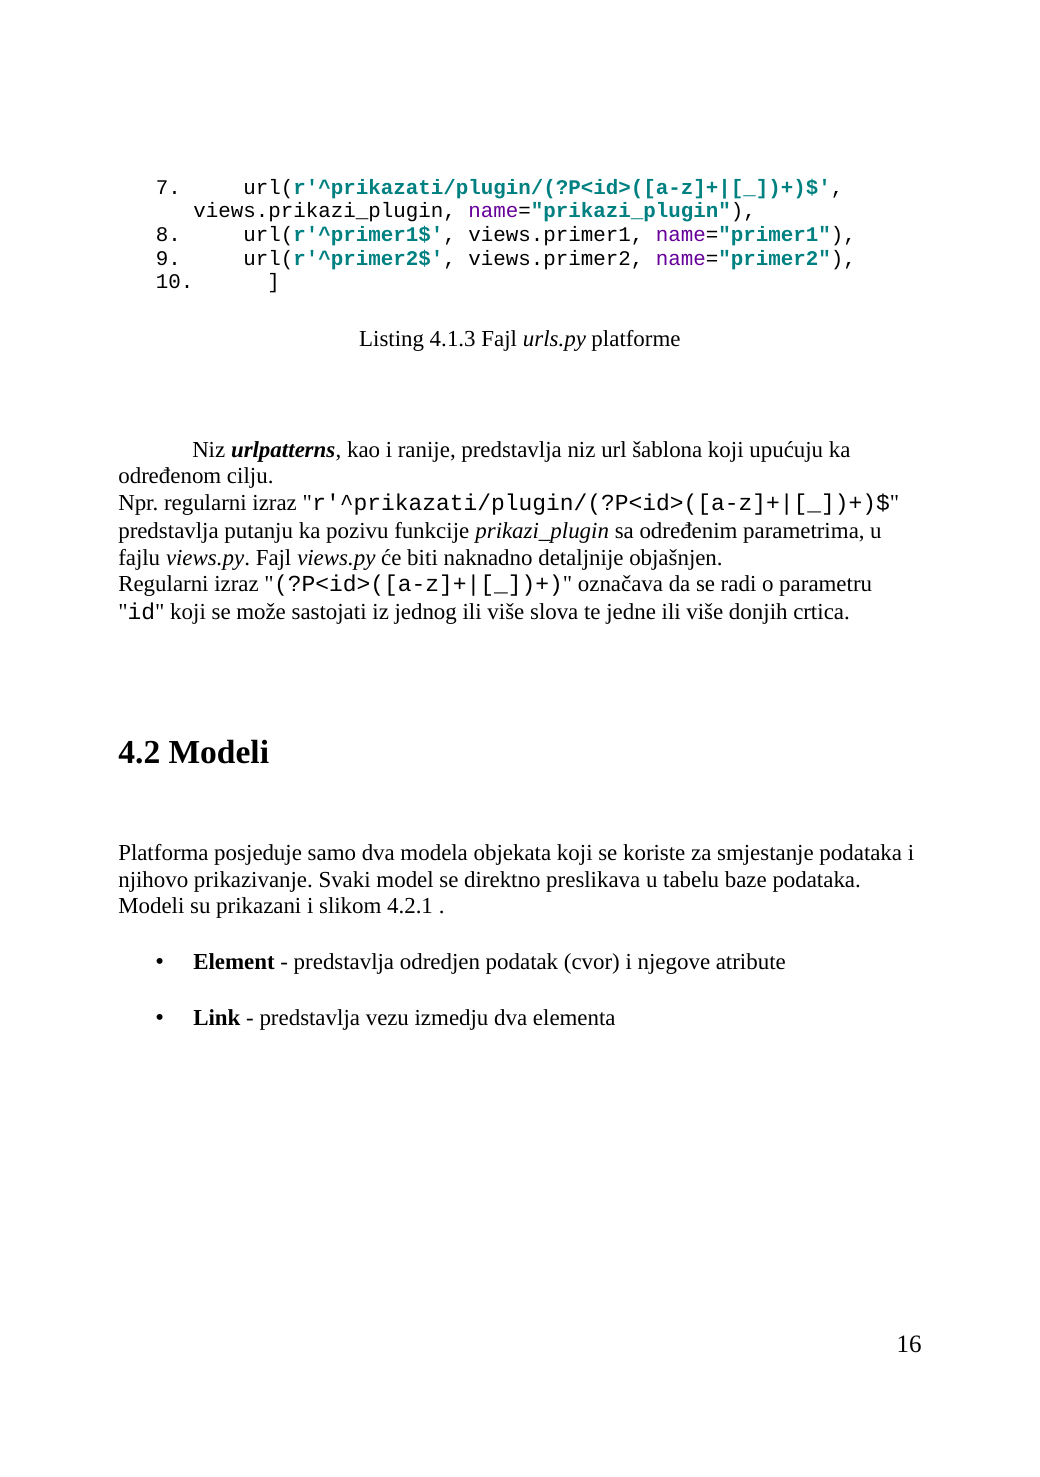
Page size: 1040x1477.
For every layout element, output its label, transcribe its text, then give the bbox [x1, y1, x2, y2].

list url(r'^primer2$', views.primer2, name="primer2"), [156, 248, 921, 271]
text Regularni izraz "(?P<id>([a-z]+|[_])+)" označava da se radi o parametru "id" koji se može sastojati iz jednog ili više slova te jedne ili više donjih crtica. [118, 570, 921, 626]
list ] [156, 271, 921, 295]
subtitle 4.2 Modeli [118, 732, 921, 771]
text Platforma posjeduje samo dva modela objekata koji se koriste za smjestanje podataka i njihovo prikazivanje. Svaki model se direktno preslikava u tabelu baze podataka. Modeli su prikazani i slikom 4.2.1 . [118, 839, 921, 918]
list url(r'^primer1$', views.primer1, name="primer1"), [156, 224, 921, 248]
text Npr. regularni izraz "r'^prikazati/plugin/(?P<id>([a-z]+|[_])+)$" predstavlja putanju ka pozivu funkcije prikazi_plugin sa određenim parametrima, u fajlu views.py. Fajl views.py će biti naknadno detaljnije objašnjen. [118, 489, 921, 570]
list Link - predstavlja vezu izmedju dva elementa [156, 1004, 921, 1030]
text Niz urlpatterns, kao i ranije, predstavlja niz url šablona koji upućuju ka određenom cilju. [118, 436, 921, 489]
text Listing 4.1.3 Fajl urls.py platforme [118, 324, 921, 351]
list Element - predstavlja odredjen podatak (cvor) i njegove atribute [156, 948, 921, 974]
list url(r'^prikazati/plugin/(?P<id>([a-z]+|[_])+)$', views.prikazi_plugin, name="prikazi_plugin"), [156, 177, 921, 224]
